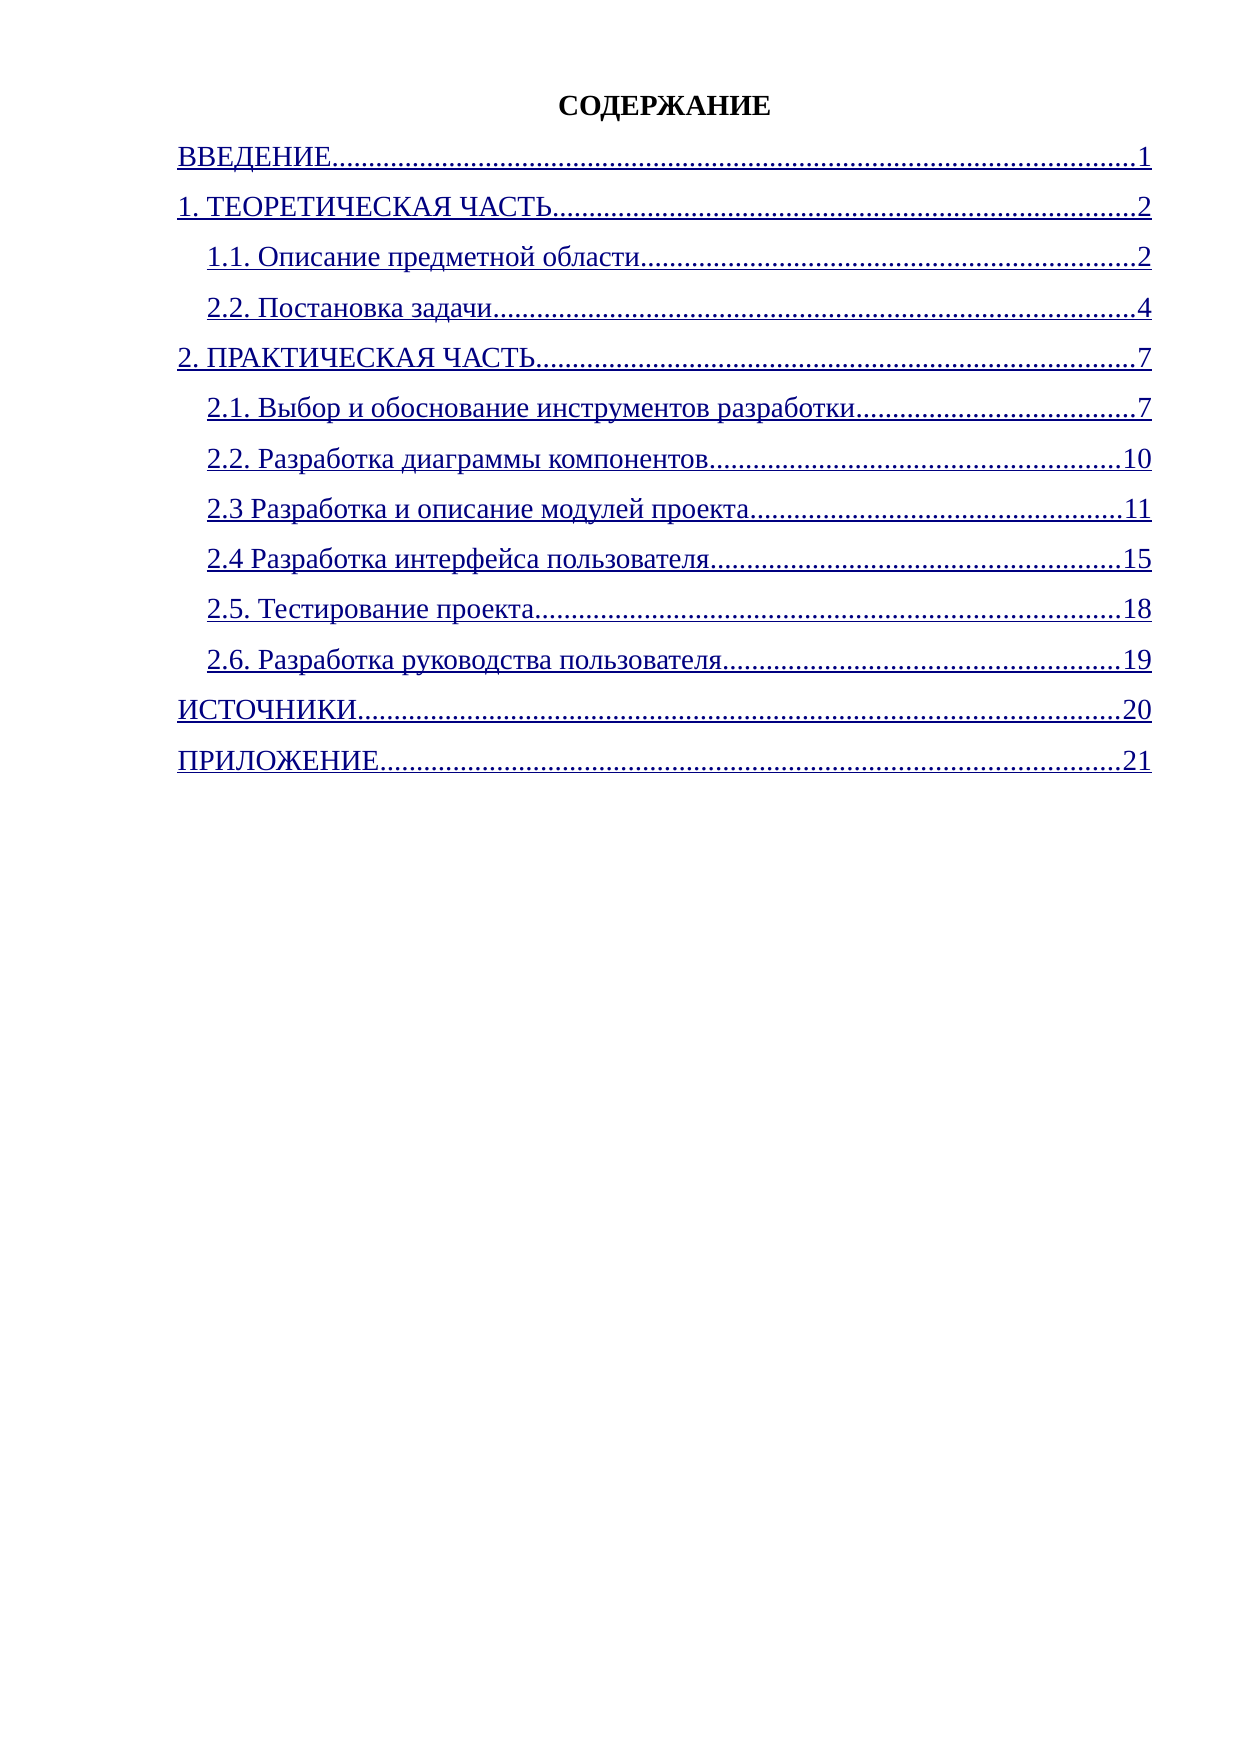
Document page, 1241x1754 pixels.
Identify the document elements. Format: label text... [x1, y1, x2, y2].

text 2.1. Выбор и обоснование инструментов разработки 7 [207, 390, 1152, 419]
text 1.1. Описание предметной области 2 [207, 239, 1152, 269]
text 2.3 Разработка и описание модулей проекта 11 [207, 491, 1152, 520]
text 2.4 Разработка интерфейса пользователя 15 [207, 541, 1152, 570]
subtitle Содержание [177, 88, 1152, 122]
text 2.6. Разработка руководства пользователя 19 [207, 642, 1152, 671]
text ПРИЛОЖЕНИЕ 21 [177, 743, 1152, 772]
text ИСТОЧНИКИ 20 [177, 692, 1152, 721]
text 1. ТЕОРЕТИЧЕСКАЯ ЧАСТЬ 2 [177, 189, 1152, 218]
text 2.2. Разработка диаграммы компонентов 10 [207, 441, 1152, 470]
text 2.2. Постановка задачи 4 [207, 290, 1152, 319]
text 2. ПРАКТИЧЕСКАЯ ЧАСТЬ 7 [177, 340, 1152, 369]
text 2.5. Тестирование проекта 18 [207, 592, 1152, 621]
text ВВЕДЕНИЕ 1 [177, 139, 1152, 168]
